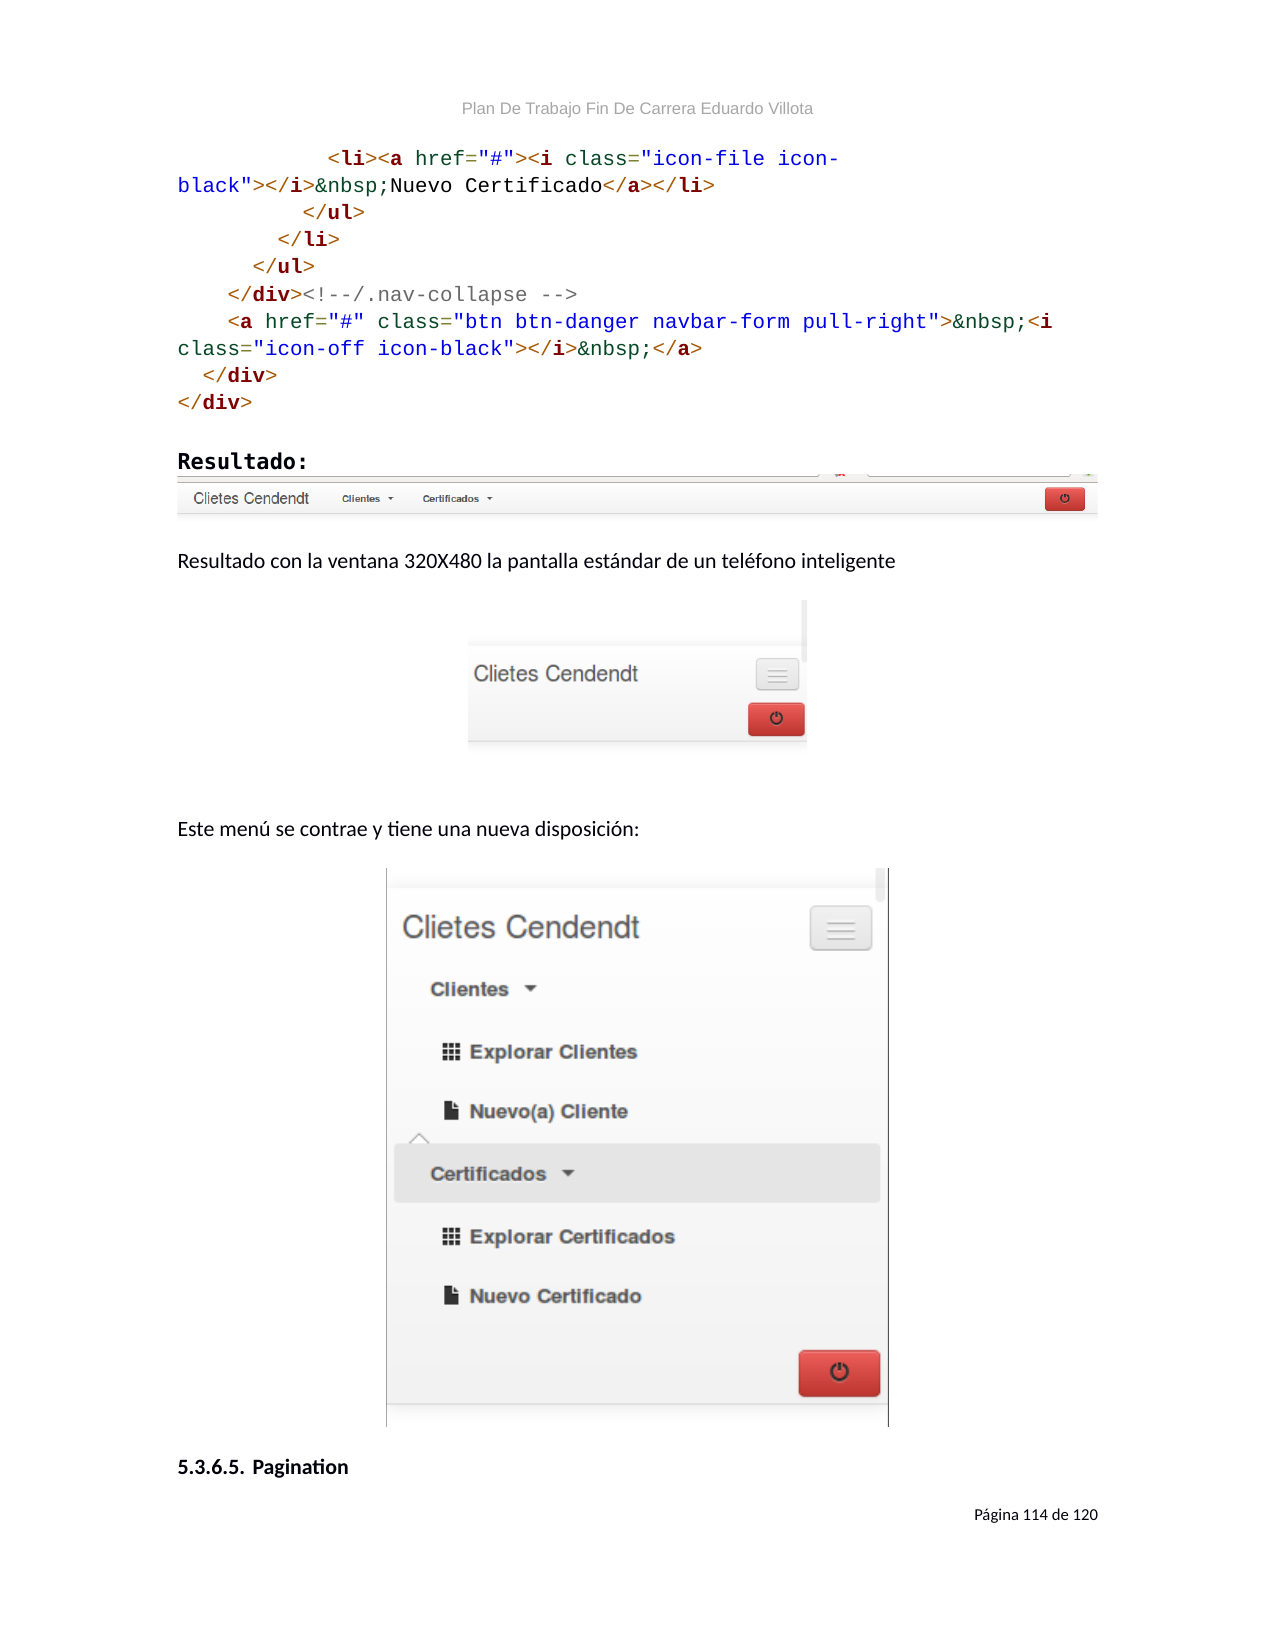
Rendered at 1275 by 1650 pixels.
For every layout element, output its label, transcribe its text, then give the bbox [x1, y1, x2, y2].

picture [467, 600, 808, 763]
text </div> [177, 392, 1098, 416]
text </div><!--/.nav-collapse --> [177, 283, 1098, 307]
text Resultado: [177, 449, 1098, 474]
text Resultado con la ventana 320X480 la pantalla estándar de un teléfono inteligente [177, 547, 1098, 574]
text <li><a href="#"><i class="icon-file icon-black"></i>&nbsp;Nuevo Certificado</a></li> [177, 148, 1098, 198]
text </div> [177, 365, 1098, 389]
text <a href="#" class="btn btn-danger navbar-form pull-right">&nbsp;<i class="icon-off icon-black"></i>&nbsp;</a> [177, 311, 1098, 362]
text Este menú se contrae y tiene una nueva disposición: [177, 816, 1098, 842]
picture [177, 474, 1098, 522]
text </ul> [177, 202, 1098, 226]
text </li> [177, 229, 1098, 253]
picture [386, 868, 889, 1427]
text 5.3.6.5. Pagination [177, 1453, 1098, 1480]
text </ul> [177, 256, 1098, 280]
